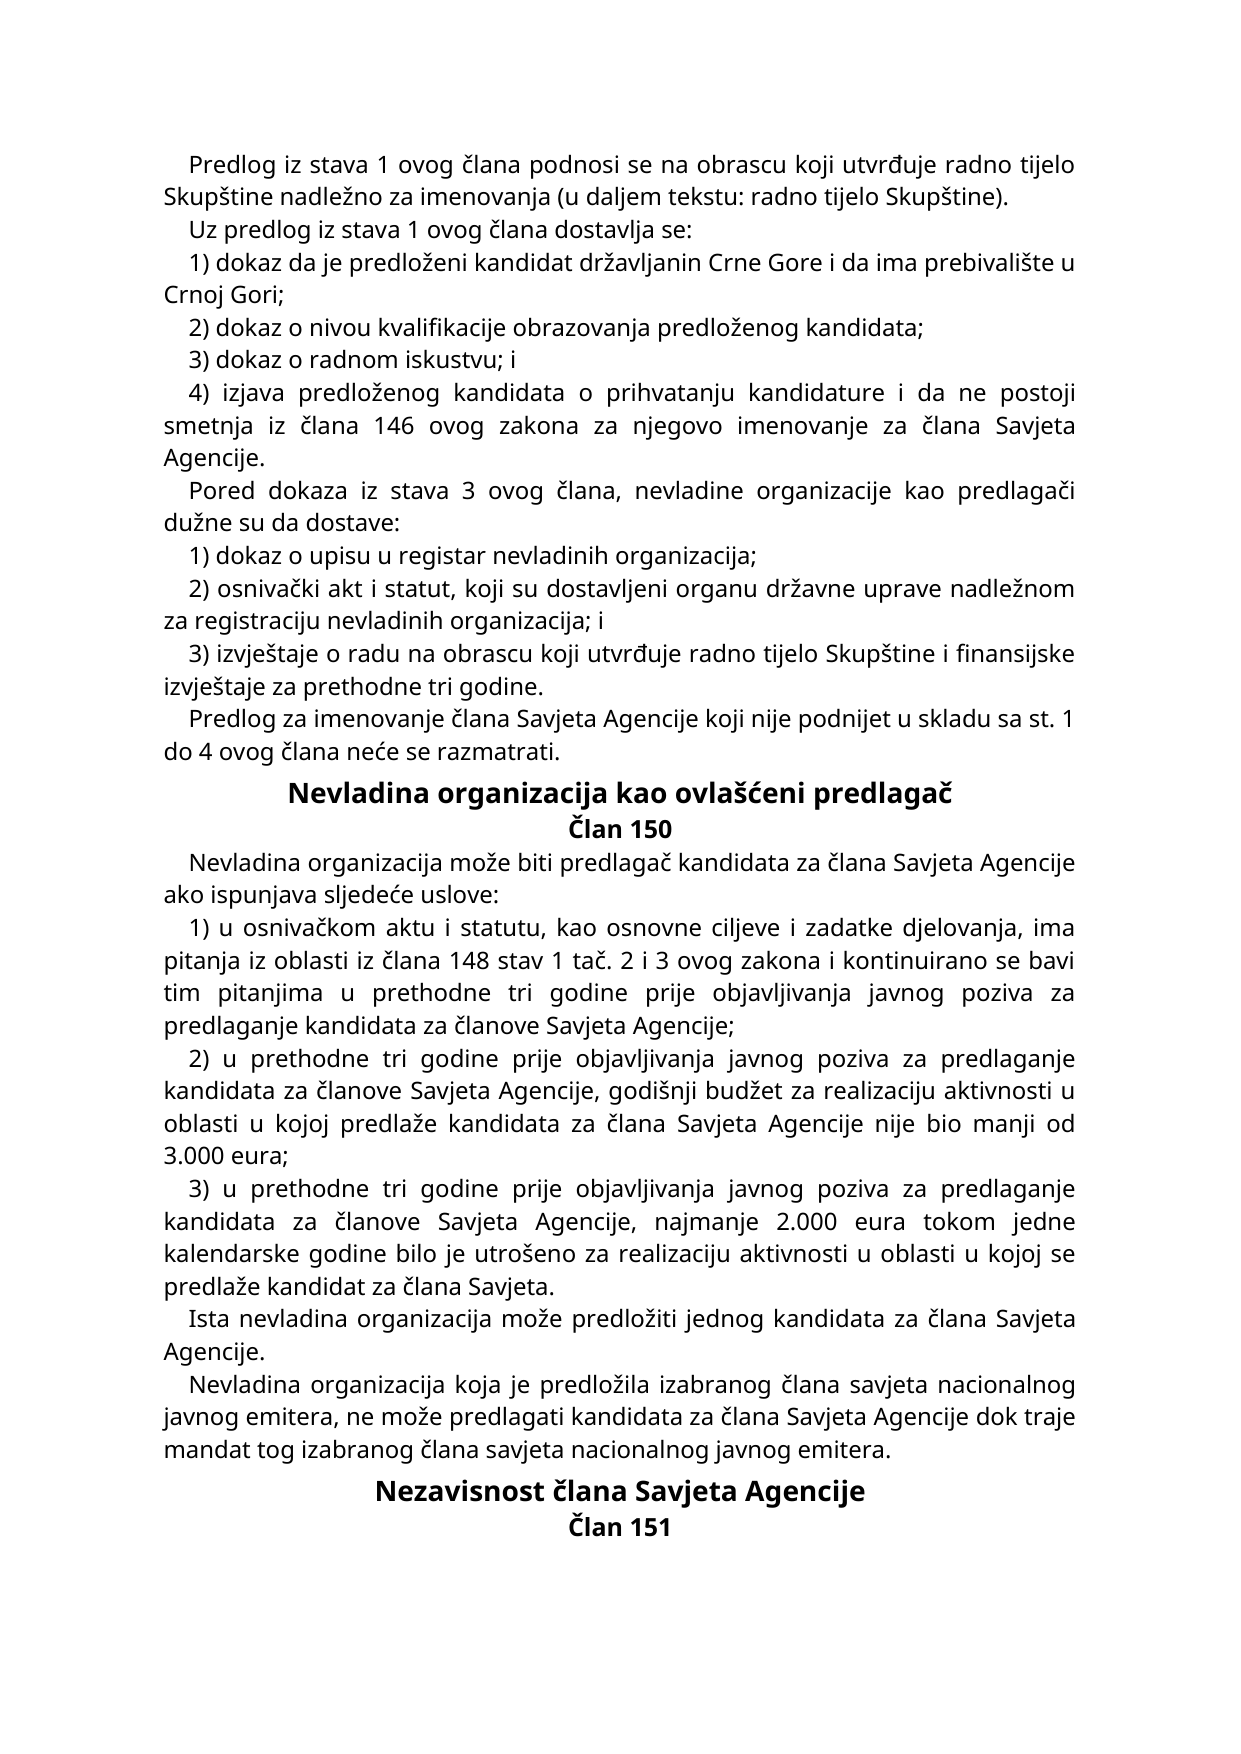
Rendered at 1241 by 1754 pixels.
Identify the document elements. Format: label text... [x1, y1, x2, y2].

text Nevladina organizacija kao ovlašćeni predlagač [148, 773, 1093, 812]
text 1) u osnivačkom aktu i statutu, kao osnovne ciljeve i zadatke djelovanja, ima pitanja iz oblasti iz člana 148 stav 1 tač. 2 i 3 ovog zakona i kontinuirano se bavi tim pitanjima u prethodne tri godine prije objavljivanja javnog poziva za predlaganje kandidata za članove Savjeta Agencije; [163, 911, 1077, 1041]
text 2) osnivački akt i statut, koji su dostavljeni organu državne uprave nadležnom za registraciju nevladinih organizacija; i [163, 571, 1077, 637]
text 2) u prethodne tri godine prije objavljivanja javnog poziva za predlaganje kandidata za članove Savjeta Agencije, godišnji budžet za realizaciju aktivnosti u oblasti u kojoj predlaže kandidata za člana Savjeta Agencije nije bio manji od 3.000 eura; [163, 1041, 1077, 1172]
text 4) izjava predloženog kandidata o prihvatanju kandidature i da ne postoji smetnja iz člana 146 ovog zakona za njegovo imenovanje za člana Savjeta Agencije. [163, 376, 1077, 474]
text Pored dokaza iz stava 3 ovog člana, nevladine organizacije kao predlagači dužne su da dostave: [163, 474, 1077, 539]
text 2) dokaz o nivou kvalifikacije obrazovanja predloženog kandidata; [163, 311, 1077, 343]
text Uz predlog iz stava 1 ovog člana dostavlja se: [163, 213, 1077, 245]
text 3) izvještaje o radu na obrascu koji utvrđuje radno tijelo Skupštine i finansijske izvještaje za prethodne tri godine. [163, 637, 1077, 702]
text Nevladina organizacija može biti predlagač kandidata za člana Savjeta Agencije ako ispunjava sljedeće uslove: [163, 846, 1077, 911]
text Član 151 [148, 1510, 1093, 1544]
text 3) dokaz o radnom iskustvu; i [163, 343, 1077, 376]
text 1) dokaz da je predloženi kandidat državljanin Crne Gore i da ima prebivalište u Crnoj Gori; [163, 245, 1077, 311]
text Nevladina organizacija koja je predložila izabranog člana savjeta nacionalnog javnog emitera, ne može predlagati kandidata za člana Savjeta Agencije dok traje mandat tog izabranog člana savjeta nacionalnog javnog emitera. [163, 1367, 1077, 1465]
text Nezavisnost člana Savjeta Agencije [148, 1471, 1093, 1510]
text Član 150 [148, 812, 1093, 846]
text 3) u prethodne tri godine prije objavljivanja javnog poziva za predlaganje kandidata za članove Savjeta Agencije, najmanje 2.000 eura tokom jedne kalendarske godine bilo je utrošeno za realizaciju aktivnosti u oblasti u kojoj se predlaže kandidat za člana Savjeta. [163, 1172, 1077, 1302]
text Predlog za imenovanje člana Savjeta Agencije koji nije podnijet u skladu sa st. 1 do 4 ovog člana neće se razmatrati. [163, 702, 1077, 767]
text Predlog iz stava 1 ovog člana podnosi se na obrascu koji utvrđuje radno tijelo Skupštine nadležno za imenovanja (u daljem tekstu: radno tijelo Skupštine). [163, 148, 1077, 213]
text Ista nevladina organizacija može predložiti jednog kandidata za člana Savjeta Agencije. [163, 1302, 1077, 1367]
text 1) dokaz o upisu u registar nevladinih organizacija; [163, 539, 1077, 571]
